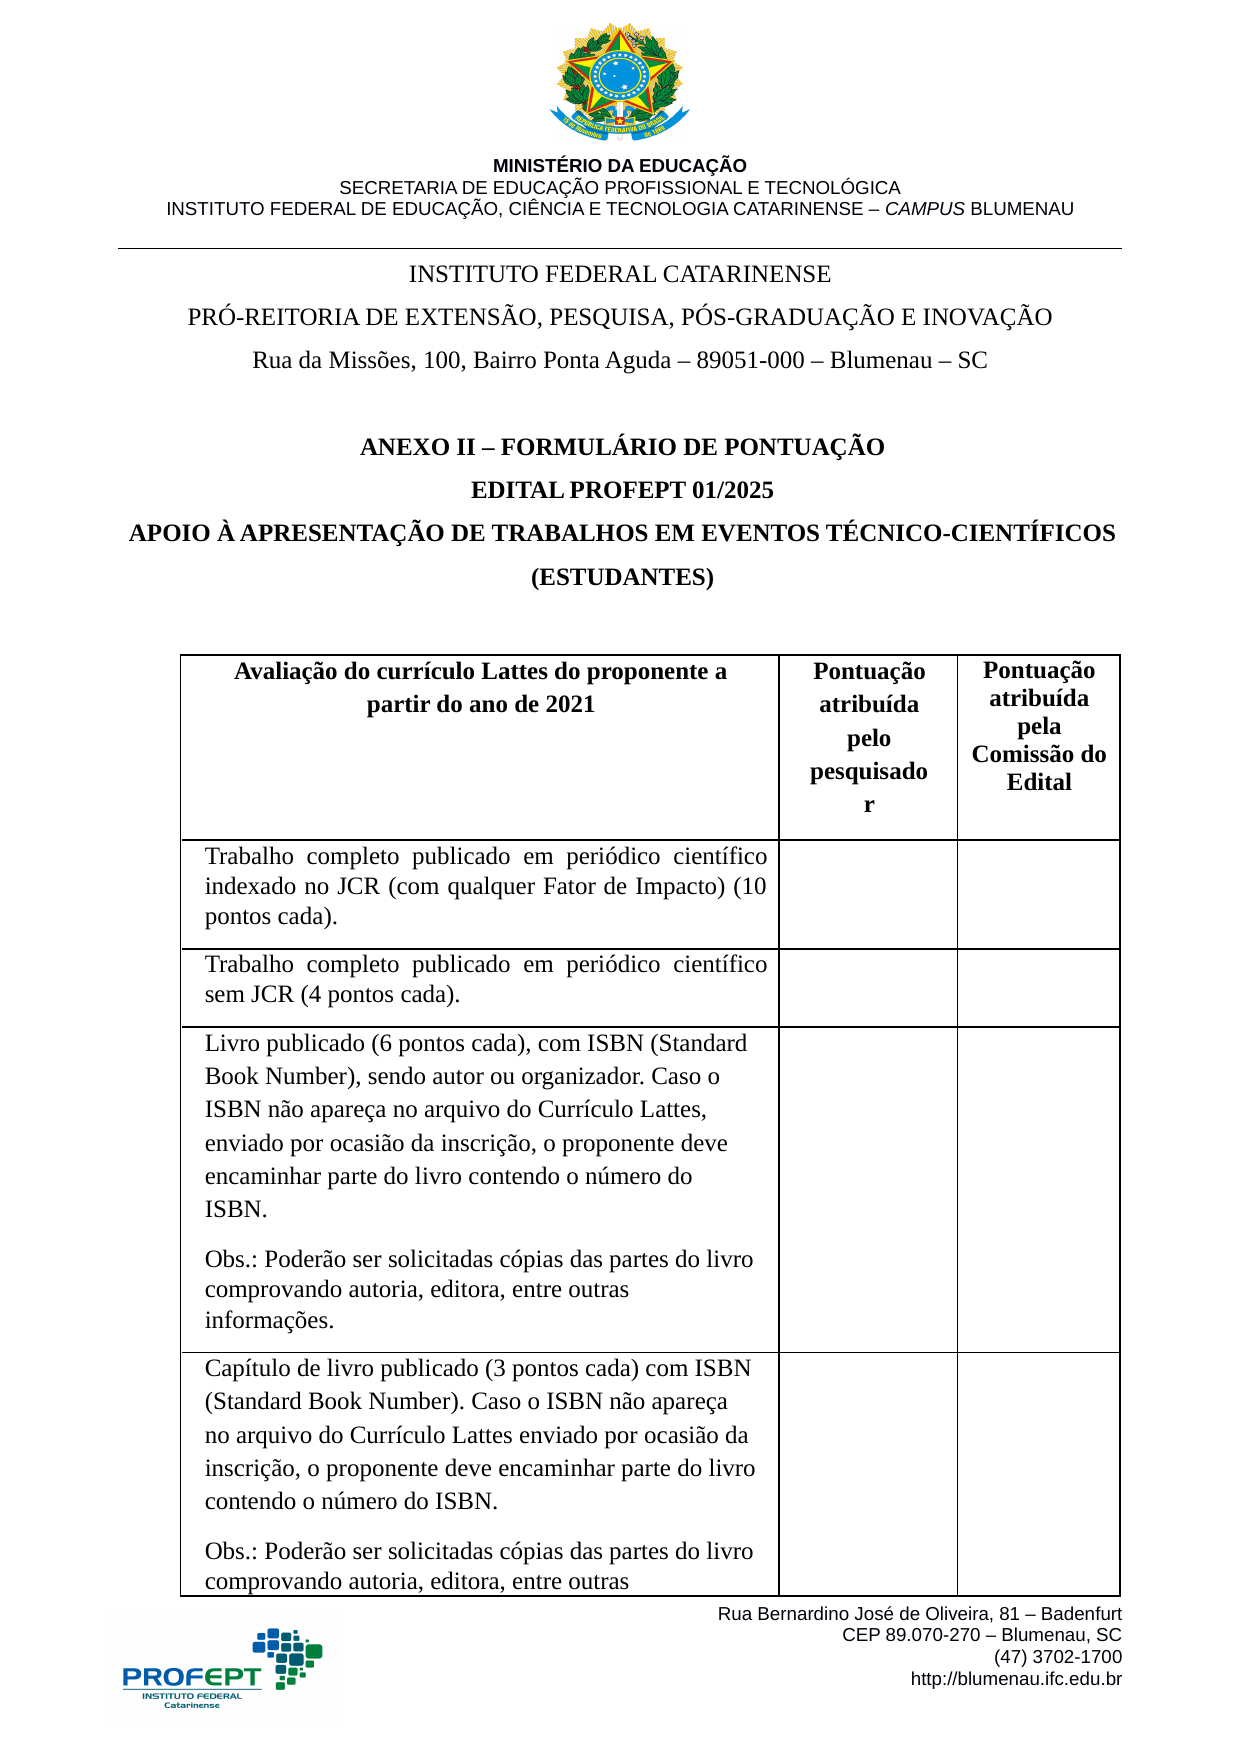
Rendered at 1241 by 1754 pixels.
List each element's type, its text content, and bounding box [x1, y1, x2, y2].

table_cell [780, 1028, 957, 1351]
table_cell [958, 841, 1119, 948]
table_cell Trabalho completo publicado em periódico científico sem JCR (4 pontos cada). [181, 949, 778, 1026]
table_header Pontuação atribuída pelo pesquisador [780, 656, 957, 839]
text INSTITUTO FEDERAL CATARINENSE [118, 259, 1122, 288]
picture [549, 23, 690, 141]
picture [655, 117, 662, 123]
text APOIO À APRESENTAÇÃO DE TRABALHOS EM EVENTOS TÉCNICO-CIENTÍFICOS (ESTUDANTES) [118, 518, 1127, 590]
table_cell [958, 950, 1119, 1026]
table_cell Livro publicado (6 pontos cada), com ISBN (Standard Book Number), sendo autor ou organizador. Caso o ISBN não apareça no arquivo do Currículo Lattes, enviado por ocasião da inscrição, o proponente deve encaminhar parte do livro contendo o número do ISBN. Obs.: Poderão ser solicitadas cópias das partes do livro comprovando autoria, editora, entre outras informações. [181, 1027, 778, 1351]
table_cell Capítulo de livro publicado (3 pontos cada) com ISBN (Standard Book Number). Caso o ISBN não apareça no arquivo do Currículo Lattes enviado por ocasião da inscrição, o proponente deve encaminhar parte do livro contendo o número do ISBN. Obs.: Poderão ser solicitadas cópias das partes do livro comprovando autoria, editora, entre outras [181, 1353, 778, 1595]
table_cell [958, 1353, 1119, 1595]
text PRÓ-REITORIA DE EXTENSÃO, PESQUISA, PÓS-GRADUAÇÃO E INOVAÇÃO [118, 302, 1122, 331]
table_cell [780, 841, 957, 948]
table_header Avaliação do currículo Lattes do proponente a partir do ano de 2021 [181, 656, 778, 839]
table_header Pontuação atribuída pela Comissão do Edital [958, 656, 1119, 839]
table_cell Trabalho completo publicado em periódico científico indexado no JCR (com qualquer Fator de Impacto) (10 pontos cada). [181, 840, 778, 948]
table_cell [780, 950, 957, 1026]
text Rua da Missões, 100, Bairro Ponta Aguda – 89051-000 – Blumenau – SC [118, 345, 1122, 374]
picture [103, 1612, 344, 1726]
text ANEXO II – FORMULÁRIO DE PONTUAÇÃO [118, 432, 1127, 460]
table_cell [780, 1353, 957, 1595]
table_cell [958, 1028, 1119, 1351]
text EDITAL PROFEPT 01/2025 [118, 475, 1127, 504]
